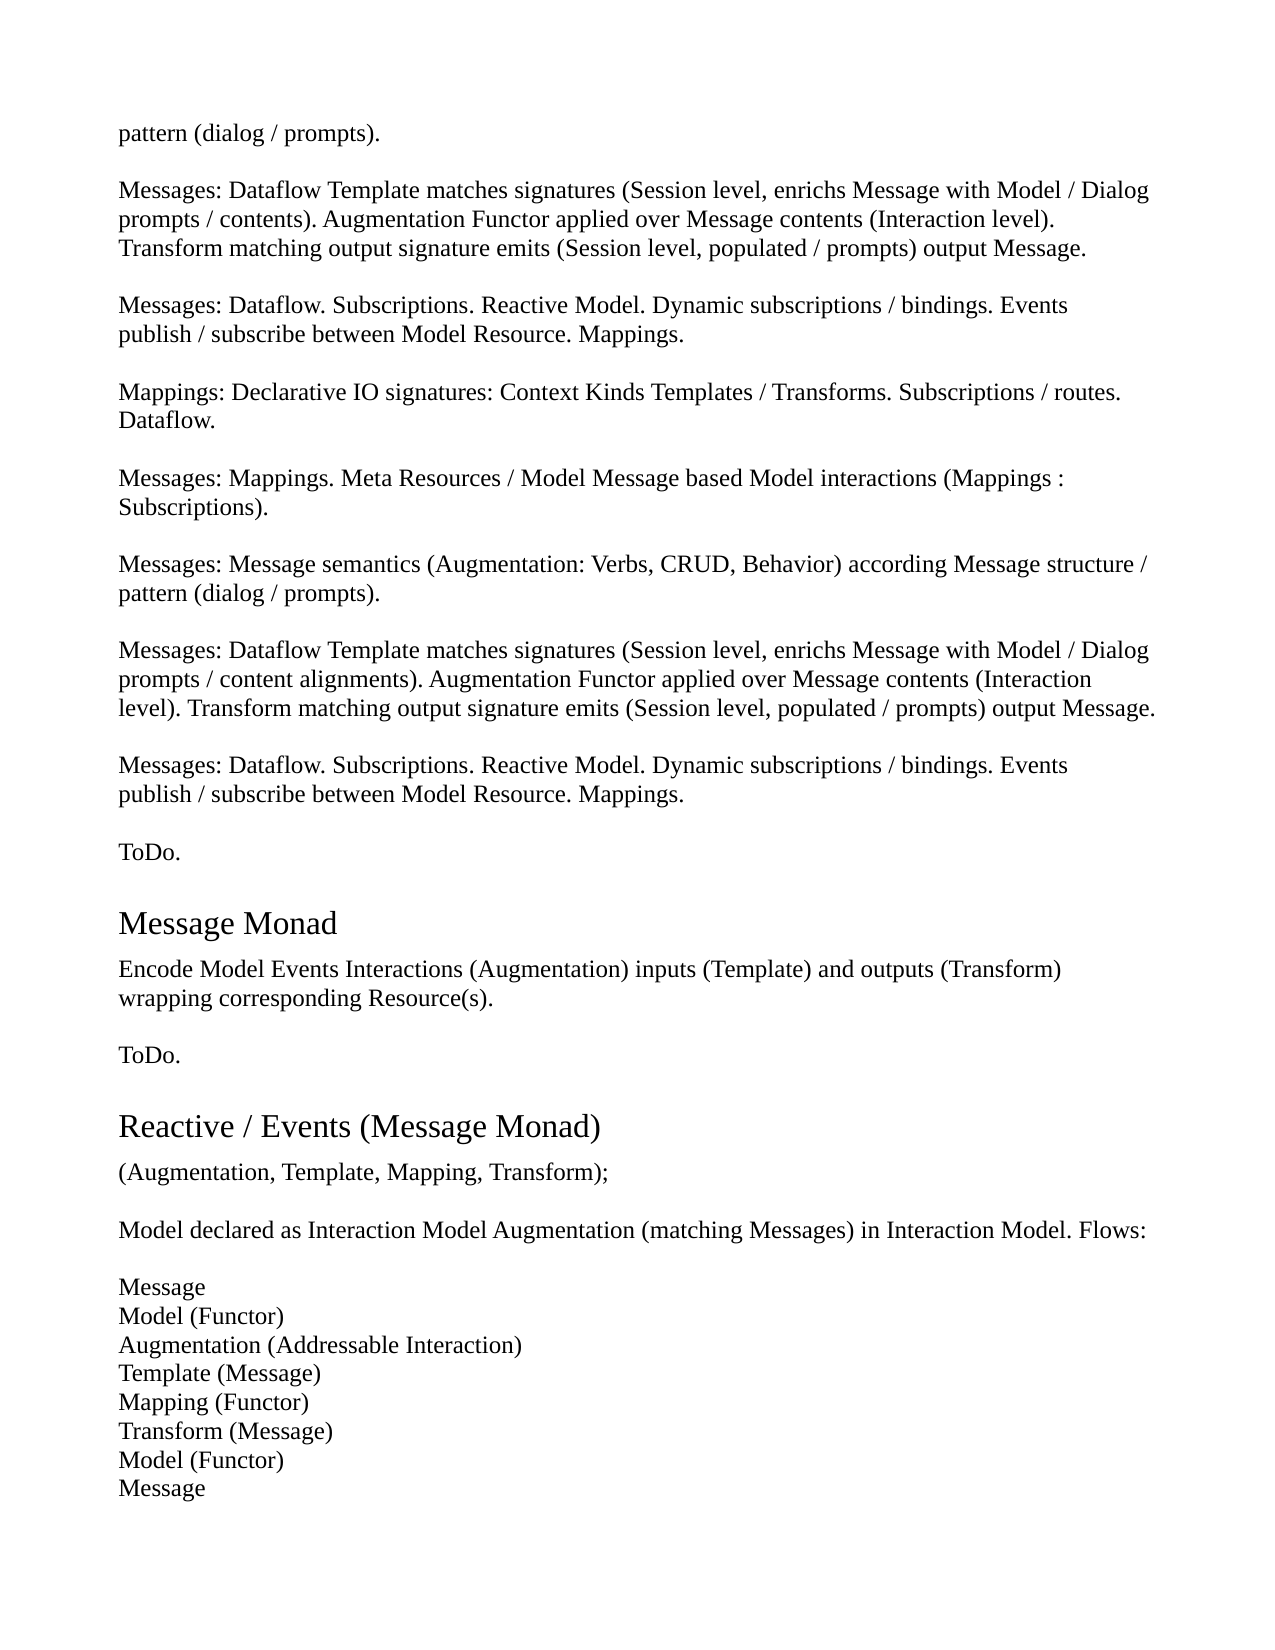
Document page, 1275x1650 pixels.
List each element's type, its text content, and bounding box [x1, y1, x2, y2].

subtitle Reactive / Events (Message Monad) [118, 1106, 1157, 1145]
text Message [118, 1473, 1157, 1502]
text Message [118, 1272, 1157, 1301]
text Encode Model Events Interactions (Augmentation) inputs (Template) and outputs (Transform) wrapping corresponding Resource(s). [118, 954, 1157, 1011]
text Messages: Mappings. Meta Resources / Model Message based Model interactions (Mappings : Subscriptions). [118, 463, 1157, 521]
text Mappings: Declarative IO signatures: Context Kinds Templates / Transforms. Subscriptions / routes. Dataflow. [118, 377, 1157, 434]
text Messages: Dataflow. Subscriptions. Reactive Model. Dynamic subscriptions / bindings. Events publish / subscribe between Model Resource. Mappings. [118, 751, 1157, 808]
text Augmentation (Addressable Interaction) [118, 1330, 1157, 1358]
text Model declared as Interaction Model Augmentation (matching Messages) in Interaction Model. Flows: [118, 1215, 1157, 1243]
text Model (Functor) [118, 1301, 1157, 1330]
text ToDo. [118, 837, 1157, 866]
text Mapping (Functor) [118, 1387, 1157, 1416]
text Messages: Dataflow. Subscriptions. Reactive Model. Dynamic subscriptions / bindings. Events publish / subscribe between Model Resource. Mappings. [118, 291, 1157, 348]
subtitle Message Monad [118, 903, 1157, 941]
text Transform (Message) [118, 1416, 1157, 1445]
text Messages: Dataflow Template matches signatures (Session level, enrichs Message with Model / Dialog prompts / contents). Augmentation Functor applied over Message contents (Interaction level). Transform matching output signature emits (Session level, populated / prompts) output Message. [118, 176, 1157, 262]
text Template (Message) [118, 1358, 1157, 1387]
text Model (Functor) [118, 1445, 1157, 1473]
text Messages: Dataflow Template matches signatures (Session level, enrichs Message with Model / Dialog prompts / content alignments). Augmentation Functor applied over Message contents (Interaction level). Transform matching output signature emits (Session level, populated / prompts) output Message. [118, 636, 1157, 722]
text ToDo. [118, 1040, 1157, 1069]
text pattern (dialog / prompts). [118, 118, 1157, 147]
text (Augmentation, Template, Mapping, Transform); [118, 1157, 1157, 1186]
text Messages: Message semantics (Augmentation: Verbs, CRUD, Behavior) according Message structure / pattern (dialog / prompts). [118, 549, 1157, 607]
